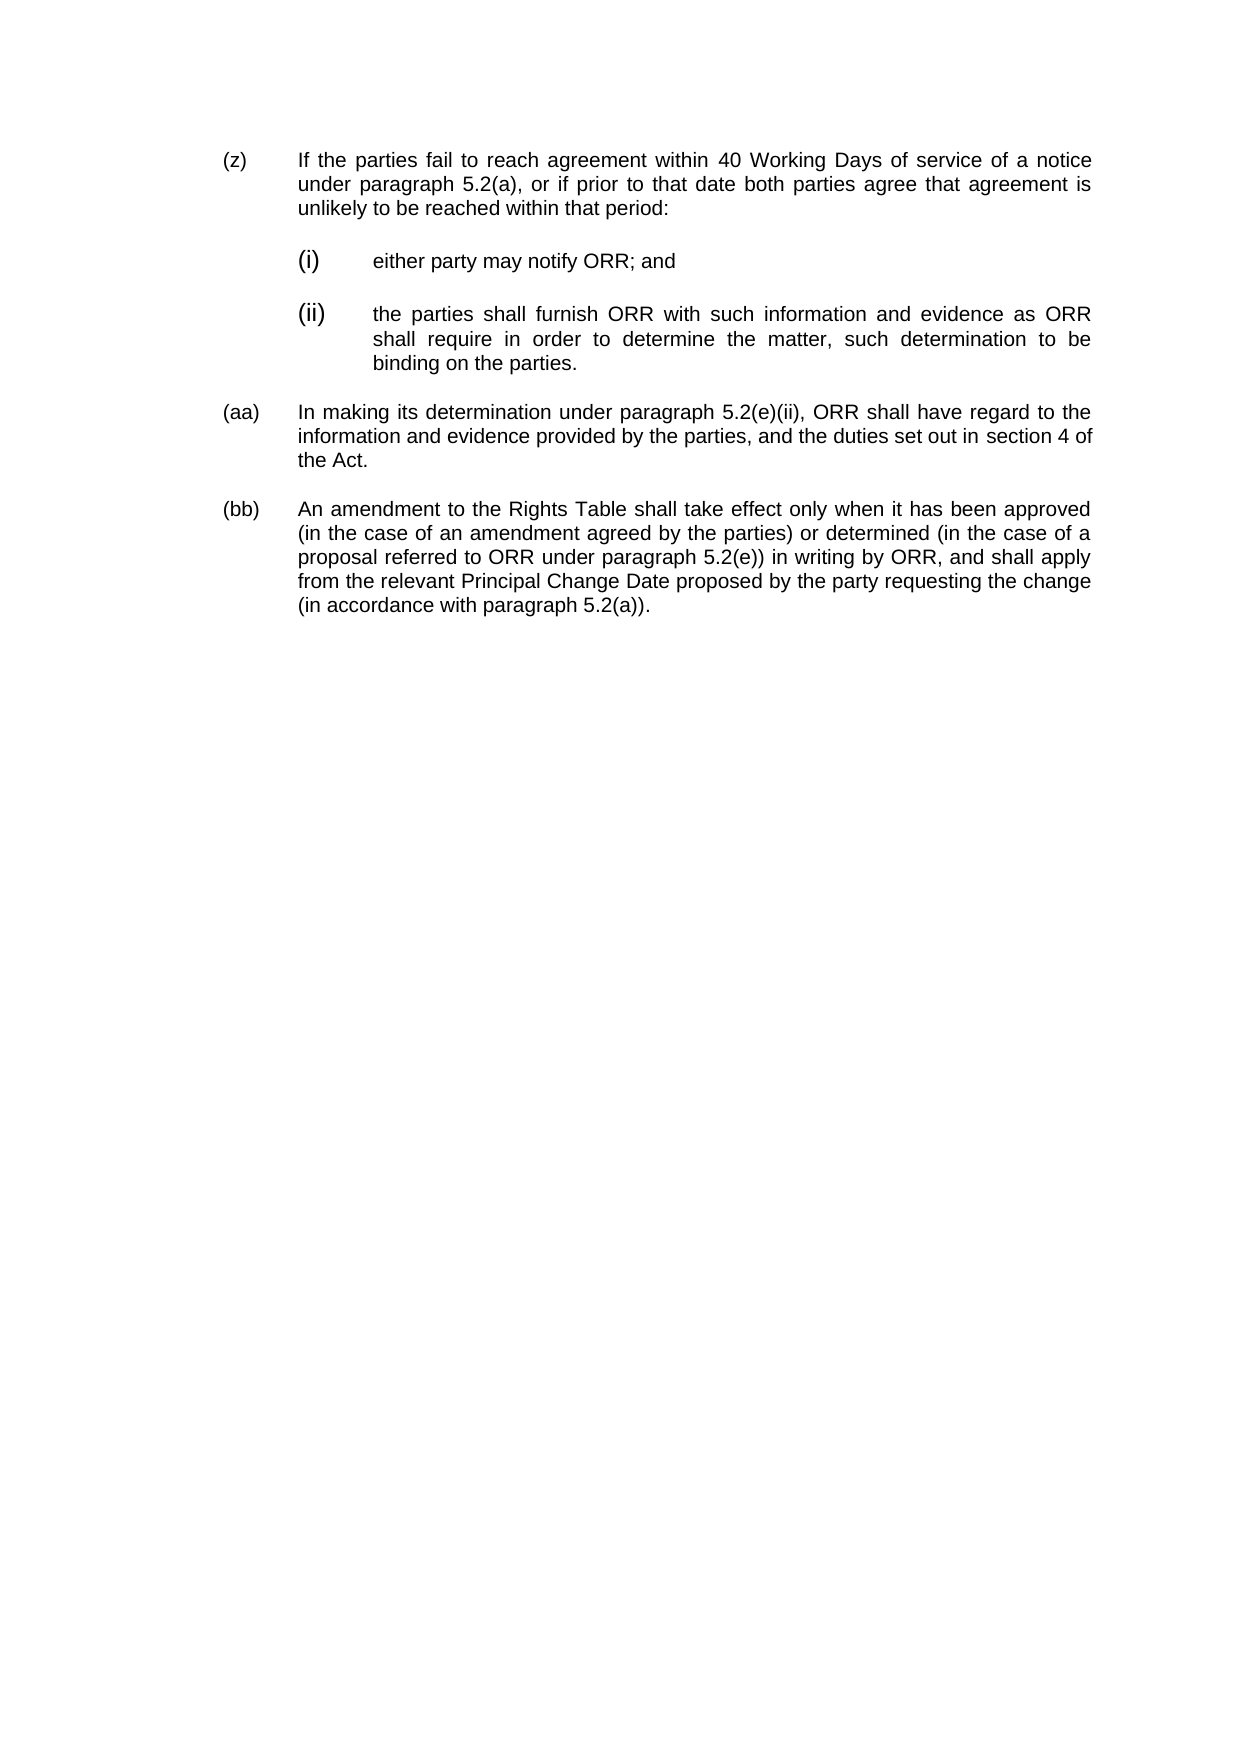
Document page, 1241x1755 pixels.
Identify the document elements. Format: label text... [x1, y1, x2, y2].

subtitle If the parties fail to reach agreement within 40 Working Days of service of a notice under paragraph 5.2(a), or if prior to that date both parties agree that agreement is unlikely to be reached within that period: [223, 148, 1093, 219]
subtitle An amendment to the Rights Table shall take effect only when it has been approved (in the case of an amendment agreed by the parties) or determined (in the case of a proposal referred to ORR under paragraph 5.2(e)) in writing by ORR, and shall apply from the relevant Principal Change Date proposed by the party requesting the change (in accordance with paragraph 5.2(a)). [223, 497, 1093, 617]
subtitle either party may notify ORR; and [298, 244, 1093, 273]
subtitle the parties shall furnish ORR with such information and evidence as ORR shall require in order to determine the matter, such determination to be binding on the parties. [298, 298, 1093, 375]
subtitle In making its determination under paragraph 5.2(e)(ii), ORR shall have regard to the information and evidence provided by the parties, and the duties set out in section 4 of the Act. [223, 400, 1093, 472]
